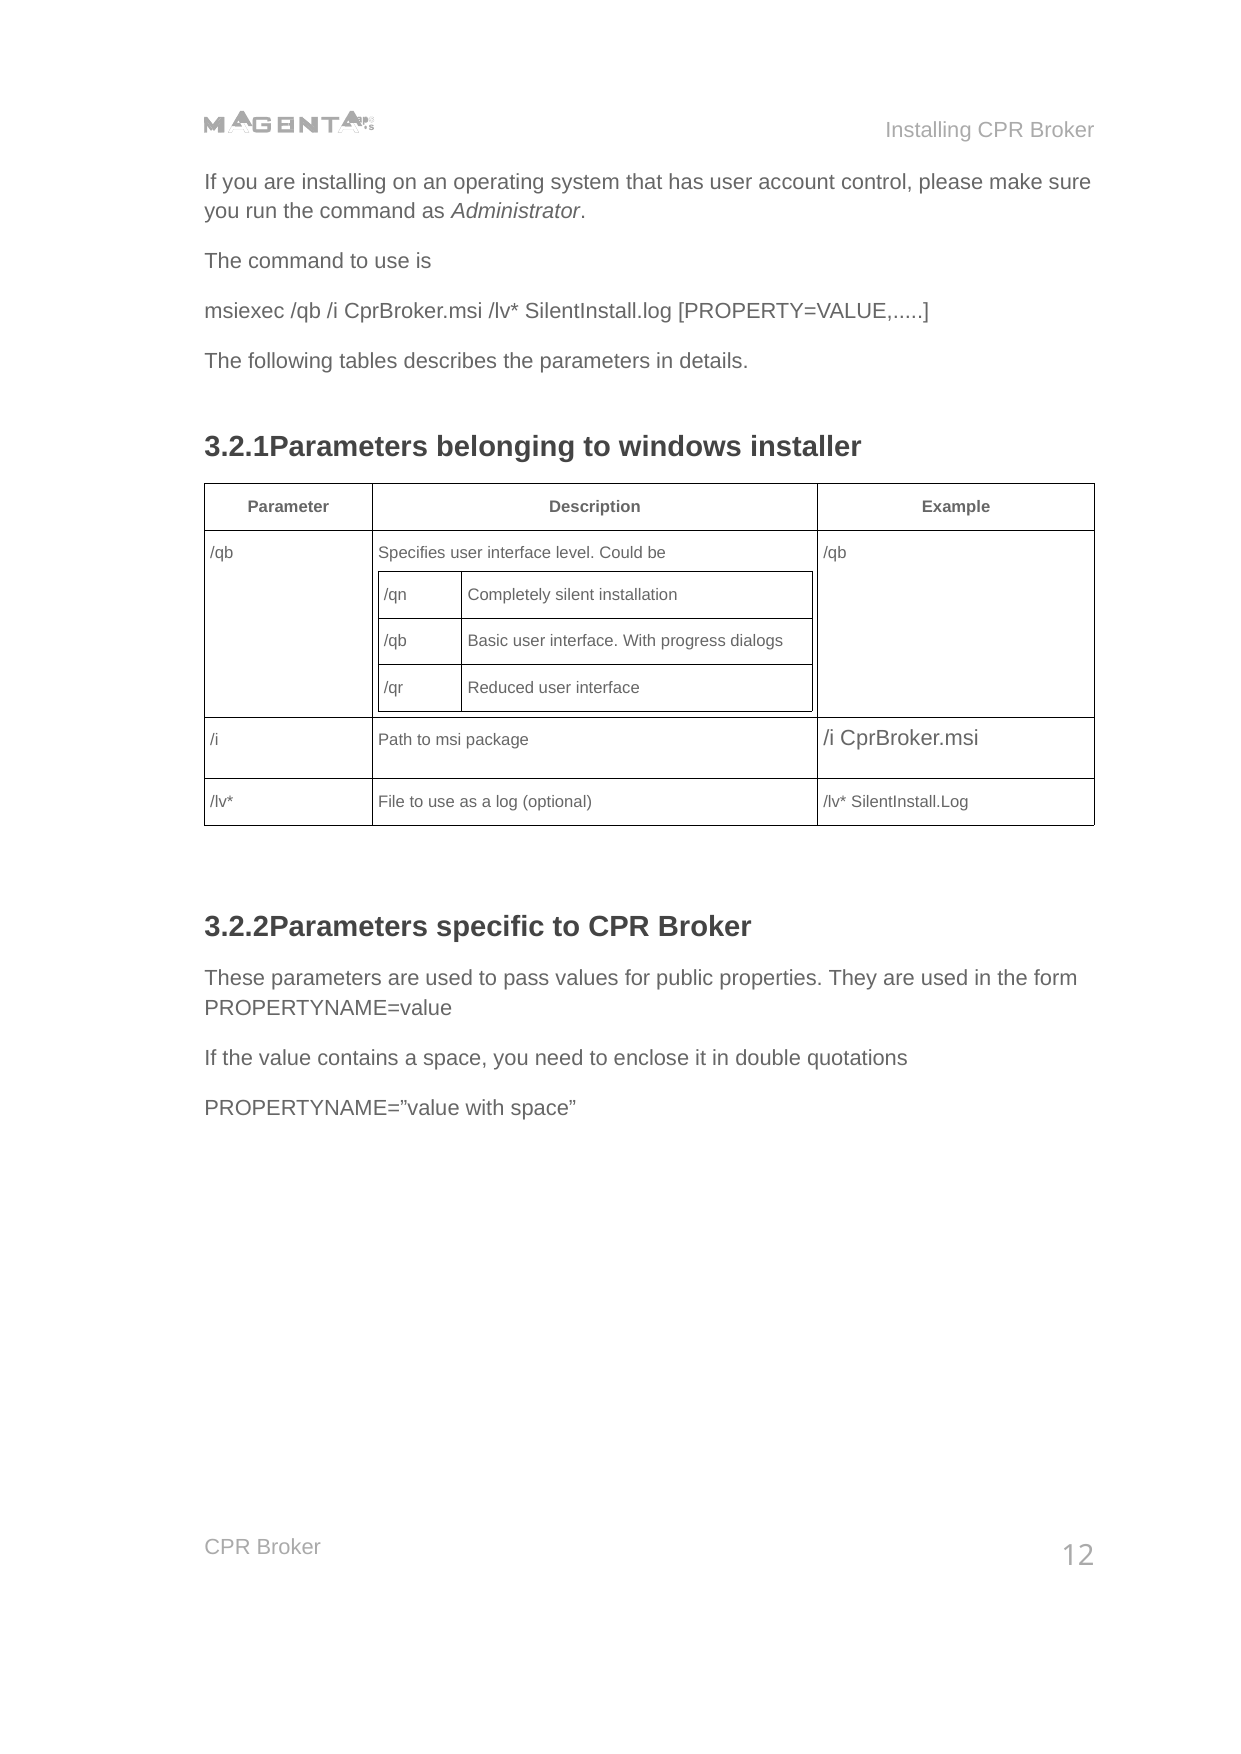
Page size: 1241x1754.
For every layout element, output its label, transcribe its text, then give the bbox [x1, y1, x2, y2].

table_cell /i CprBroker.msi [818, 718, 1094, 778]
table_cell /qb [205, 531, 372, 717]
text If the value contains a space, you need to enclose it in double quotations [204, 1042, 1094, 1071]
table_cell /qr [379, 665, 461, 711]
table_header Parameter [205, 484, 372, 530]
table_cell Path to msi package [373, 718, 817, 778]
table_header Completely silent installation [462, 572, 812, 617]
text If you are installing on an operating system that has user account control, please make sure you run the command as Administrator. [204, 166, 1094, 225]
table_cell File to use as a log (optional) [373, 779, 817, 825]
table_cell Specifies user interface level. Could be [373, 531, 817, 717]
table_cell /qb [379, 619, 461, 664]
text The command to use is [204, 246, 1094, 275]
table_header /qn [379, 572, 461, 617]
text msiexec /qb /i CprBroker.msi /lv* SilentInstall.log [PROPERTY=VALUE,.....] [204, 296, 1094, 325]
table_cell Reduced user interface [462, 665, 812, 711]
table_cell Basic user interface. With progress dialogs [462, 619, 812, 664]
subtitle Parameters specific to CPR Broker [204, 889, 1094, 948]
table_cell /lv* SilentInstall.Log [818, 779, 1094, 825]
table_header Description [373, 484, 817, 530]
table_cell /i [205, 718, 372, 778]
table_cell /lv* [205, 779, 372, 825]
text The following tables describes the parameters in details. [204, 346, 1094, 375]
text PROPERTYNAME=”value with space” [204, 1092, 1094, 1121]
table_cell /qb [818, 531, 1094, 717]
table_header Example [818, 484, 1094, 530]
subtitle Parameters belonging to windows installer [204, 410, 1094, 468]
text These parameters are used to pass values for public properties. They are used in the form PROPERTYNAME=value [204, 962, 1094, 1021]
